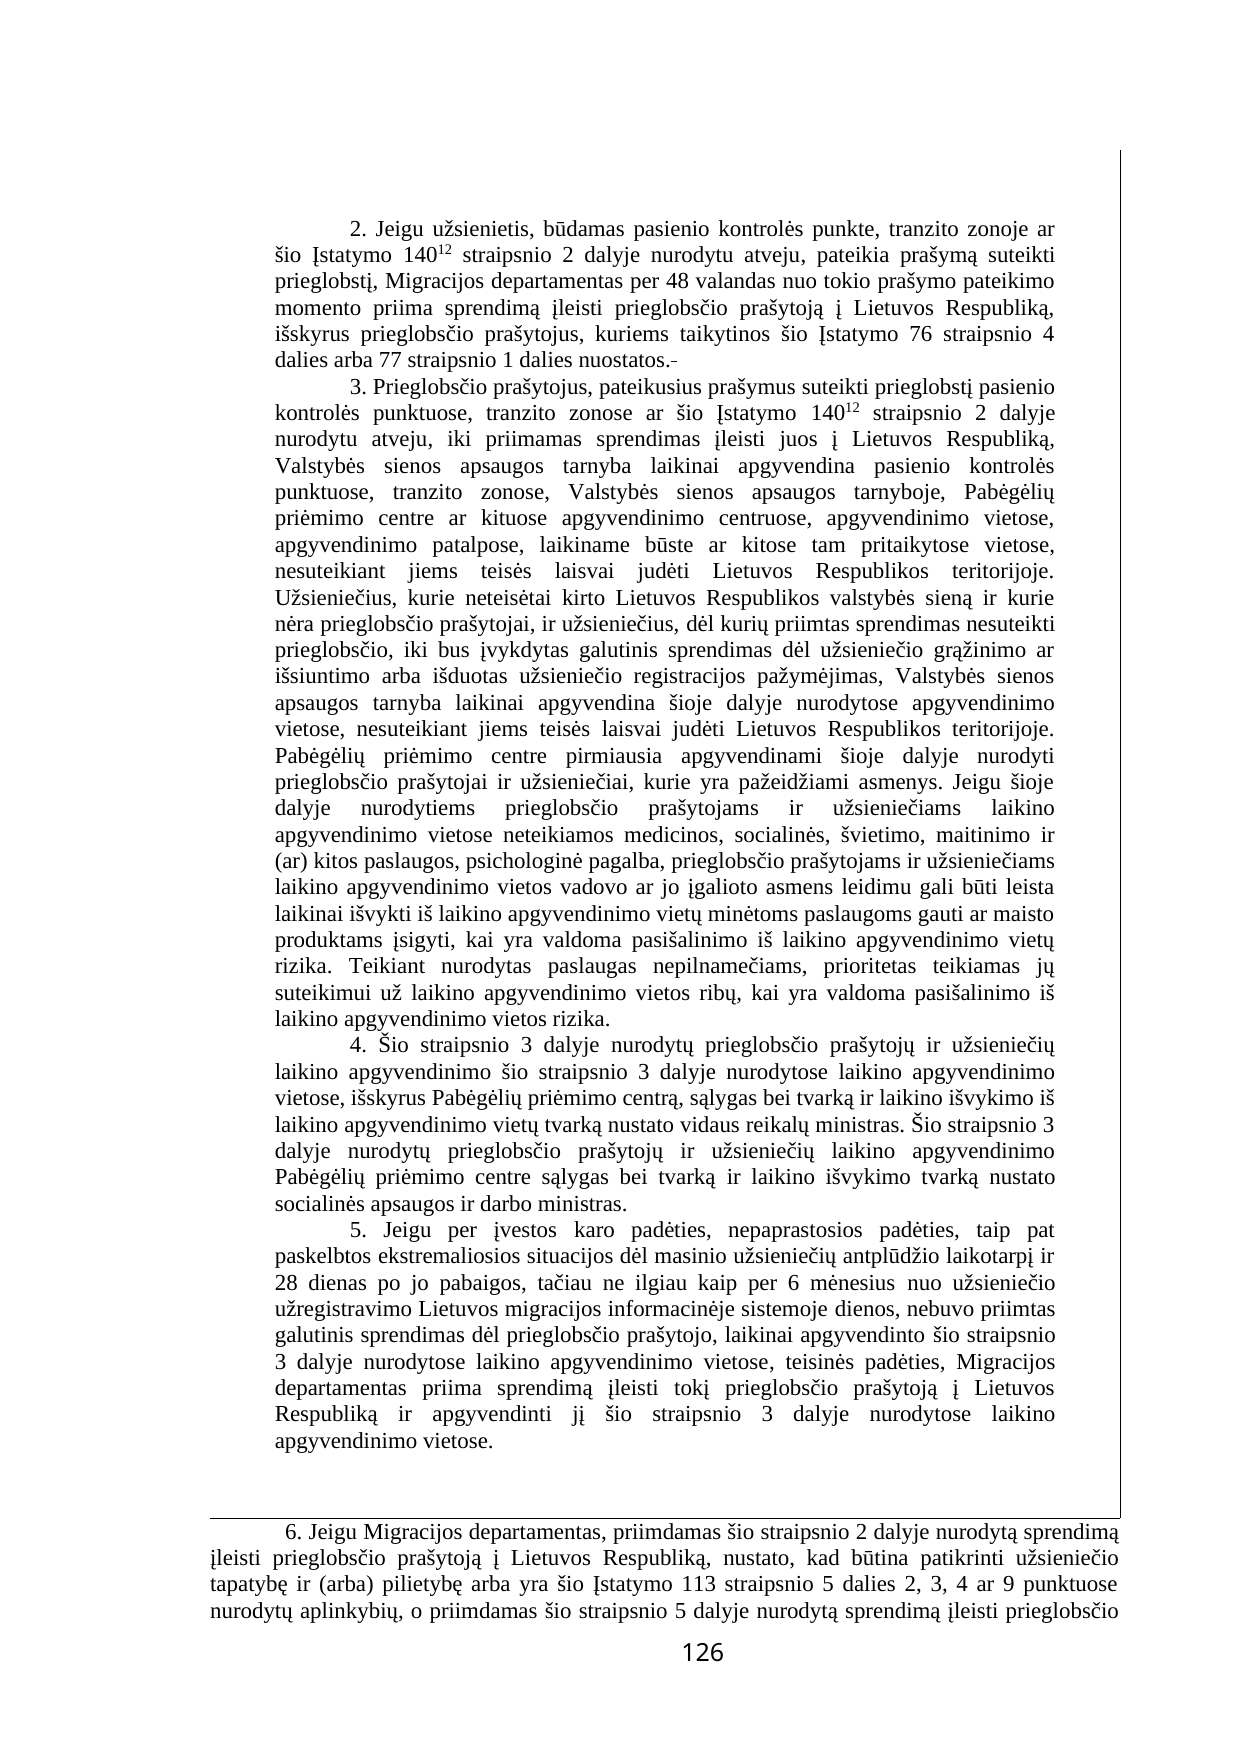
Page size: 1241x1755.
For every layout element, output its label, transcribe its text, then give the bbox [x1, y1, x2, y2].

text 3. Prieglobsčio prašytojus, pateikusius prašymus suteikti prieglobstį pasienio kontrolės punktuose, tranzito zonose ar šio Įstatymo 14012 straipsnio 2 dalyje nurodytu atveju, iki priimamas sprendimas įleisti juos į Lietuvos Respubliką, Valstybės sienos apsaugos tarnyba laikinai apgyvendina pasienio kontrolės punktuose, tranzito zonose, Valstybės sienos apsaugos tarnyboje, Pabėgėlių priėmimo centre ar kituose apgyvendinimo centruose, apgyvendinimo vietose, apgyvendinimo patalpose, laikiname būste ar kitose tam pritaikytose vietose, nesuteikiant jiems teisės laisvai judėti Lietuvos Respublikos teritorijoje. Užsieniečius, kurie neteisėtai kirto Lietuvos Respublikos valstybės sieną ir kurie nėra prieglobsčio prašytojai, ir užsieniečius, dėl kurių priimtas sprendimas nesuteikti prieglobsčio, iki bus įvykdytas galutinis sprendimas dėl užsieniečio grąžinimo ar išsiuntimo arba išduotas užsieniečio registracijos pažymėjimas, Valstybės sienos apsaugos tarnyba laikinai apgyvendina šioje dalyje nurodytose apgyvendinimo vietose, nesuteikiant jiems teisės laisvai judėti Lietuvos Respublikos teritorijoje. Pabėgėlių priėmimo centre pirmiausia apgyvendinami šioje dalyje nurodyti prieglobsčio prašytojai ir užsieniečiai, kurie yra pažeidžiami asmenys. Jeigu šioje dalyje nurodytiems prieglobsčio prašytojams ir užsieniečiams laikino apgyvendinimo vietose neteikiamos medicinos, socialinės, švietimo, maitinimo ir (ar) kitos paslaugos, psichologinė pagalba, prieglobsčio prašytojams ir užsieniečiams laikino apgyvendinimo vietos vadovo ar jo įgalioto asmens leidimu gali būti leista laikinai išvykti iš laikino apgyvendinimo vietų minėtoms paslaugoms gauti ar maisto produktams įsigyti, kai yra valdoma pasišalinimo iš laikino apgyvendinimo vietų rizika. Teikiant nurodytas paslaugas nepilnamečiams, prioritetas teikiamas jų suteikimui už laikino apgyvendinimo vietos ribų, kai yra valdoma pasišalinimo iš laikino apgyvendinimo vietos rizika. [210, 373, 1120, 1032]
text 2. Jeigu užsienietis, būdamas pasienio kontrolės punkte, tranzito zonoje ar šio Įstatymo 14012 straipsnio 2 dalyje nurodytu atveju, pateikia prašymą suteikti prieglobstį, Migracijos departamentas per 48 valandas nuo tokio prašymo pateikimo momento priima sprendimą įleisti prieglobsčio prašytoją į Lietuvos Respubliką, išskyrus prieglobsčio prašytojus, kuriems taikytinos šio Įstatymo 76 straipsnio 4 dalies arba 77 straipsnio 1 dalies nuostatos. [210, 150, 1120, 373]
text 4. Šio straipsnio 3 dalyje nurodytų prieglobsčio prašytojų ir užsieniečių laikino apgyvendinimo šio straipsnio 3 dalyje nurodytose laikino apgyvendinimo vietose, išskyrus Pabėgėlių priėmimo centrą, sąlygas bei tvarką ir laikino išvykimo iš laikino apgyvendinimo vietų tvarką nustato vidaus reikalų ministras. Šio straipsnio 3 dalyje nurodytų prieglobsčio prašytojų ir užsieniečių laikino apgyvendinimo Pabėgėlių priėmimo centre sąlygas bei tvarką ir laikino išvykimo tvarką nustato socialinės apsaugos ir darbo ministras. [210, 1032, 1120, 1216]
text 5. Jeigu per įvestos karo padėties, nepaprastosios padėties, taip pat paskelbtos ekstremaliosios situacijos dėl masinio užsieniečių antplūdžio laikotarpį ir 28 dienas po jo pabaigos, tačiau ne ilgiau kaip per 6 mėnesius nuo užsieniečio užregistravimo Lietuvos migracijos informacinėje sistemoje dienos, nebuvo priimtas galutinis sprendimas dėl prieglobsčio prašytojo, laikinai apgyvendinto šio straipsnio 3 dalyje nurodytose laikino apgyvendinimo vietose, teisinės padėties, Migracijos departamentas priima sprendimą įleisti tokį prieglobsčio prašytoją į Lietuvos Respubliką ir apgyvendinti jį šio straipsnio 3 dalyje nurodytose laikino apgyvendinimo vietose. [210, 1216, 1120, 1518]
text 6. Jeigu Migracijos departamentas, priimdamas šio straipsnio 2 dalyje nurodytą sprendimą įleisti prieglobsčio prašytoją į Lietuvos Respubliką, nustato, kad būtina patikrinti užsieniečio tapatybę ir (arba) pilietybę arba yra šio Įstatymo 113 straipsnio 5 dalies 2, 3, 4 ar 9 punktuose nurodytų aplinkybių, o priimdamas šio straipsnio 5 dalyje nurodytą sprendimą įleisti prieglobsčio [210, 1518, 1120, 1623]
